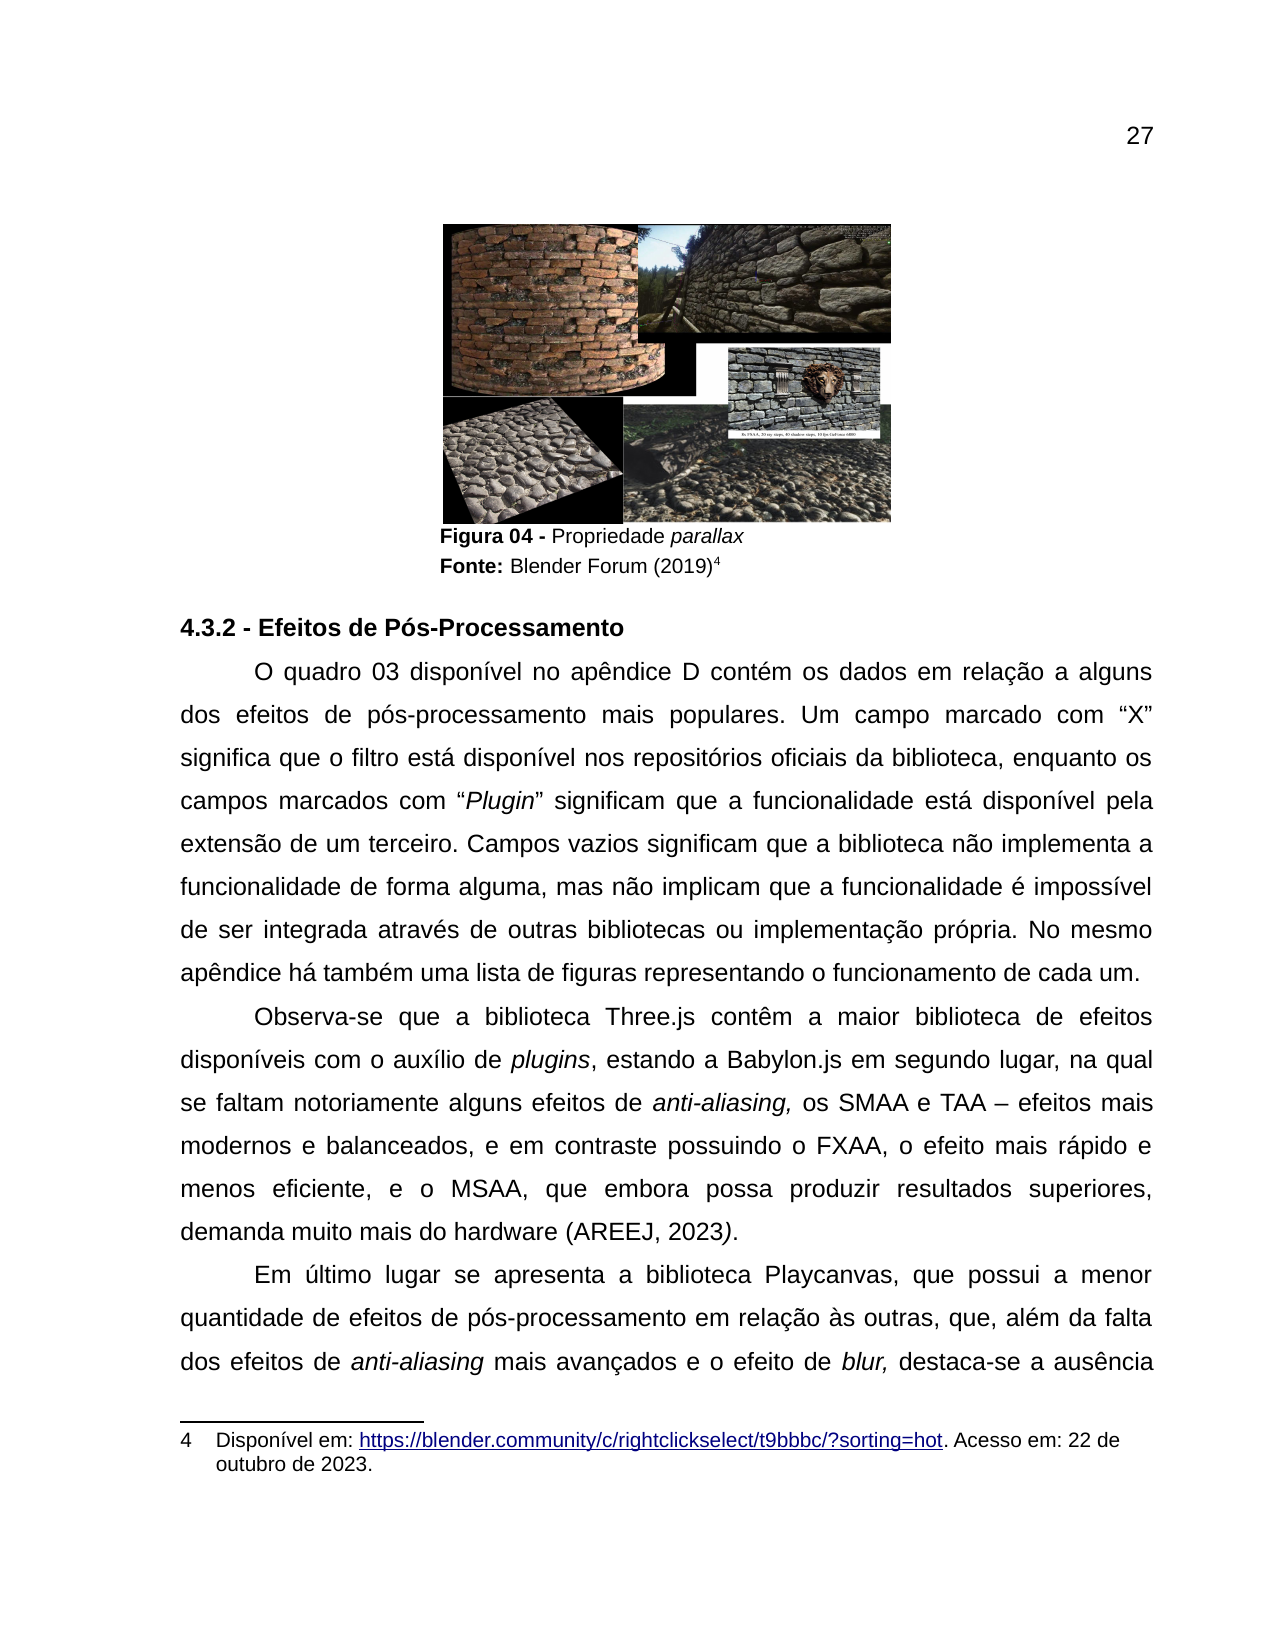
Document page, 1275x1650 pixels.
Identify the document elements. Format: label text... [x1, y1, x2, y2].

text O quadro 03 disponível no apêndice D contém os dados em relação a alguns dos efeitos de pós-processamento mais populares. Um campo marcado com “X” significa que o filtro está disponível nos repositórios oficiais da biblioteca, enquanto os campos marcados com “Plugin” significam que a funcionalidade está disponível pela extensão de um terceiro. Campos vazios significam que a biblioteca não implementa a funcionalidade de forma alguma, mas não implicam que a funcionalidade é impossível de ser integrada através de outras bibliotecas ou implementação própria. No mesmo apêndice há também uma lista de figuras representando o funcionamento de cada um. [180, 657, 1154, 987]
text Disponível em: https://blender.community/c/rightclickselect/t9bbbc/?sorting=hot. Acesso em: 22 de outubro de 2023. [180, 1428, 1154, 1476]
text Observa-se que a biblioteca Three.js contêm a maior biblioteca de efeitos disponíveis com o auxílio de plugins, estando a Babylon.js em segundo lugar, na qual se faltam notoriamente alguns efeitos de anti-aliasing, os SMAA e TAA – efeitos mais modernos e balanceados, e em contraste possuindo o FXAA, o efeito mais rápido e menos eficiente, e o MSAA, que embora possa produzir resultados superiores, demanda muito mais do hardware (AREEJ, 2023). [180, 1002, 1154, 1246]
text Fonte: Blender Forum (2019) [180, 554, 1154, 578]
picture [443, 224, 891, 524]
text Figura 04 - Propriedade parallax [180, 209, 1154, 548]
subtitle 4.3.2 - Efeitos de Pós-Processamento [180, 613, 1154, 642]
text Em último lugar se apresenta a biblioteca Playcanvas, que possui a menor quantidade de efeitos de pós-processamento em relação às outras, que, além da falta dos efeitos de anti-aliasing mais avançados e o efeito de blur, destaca-se a ausência [180, 1260, 1154, 1375]
